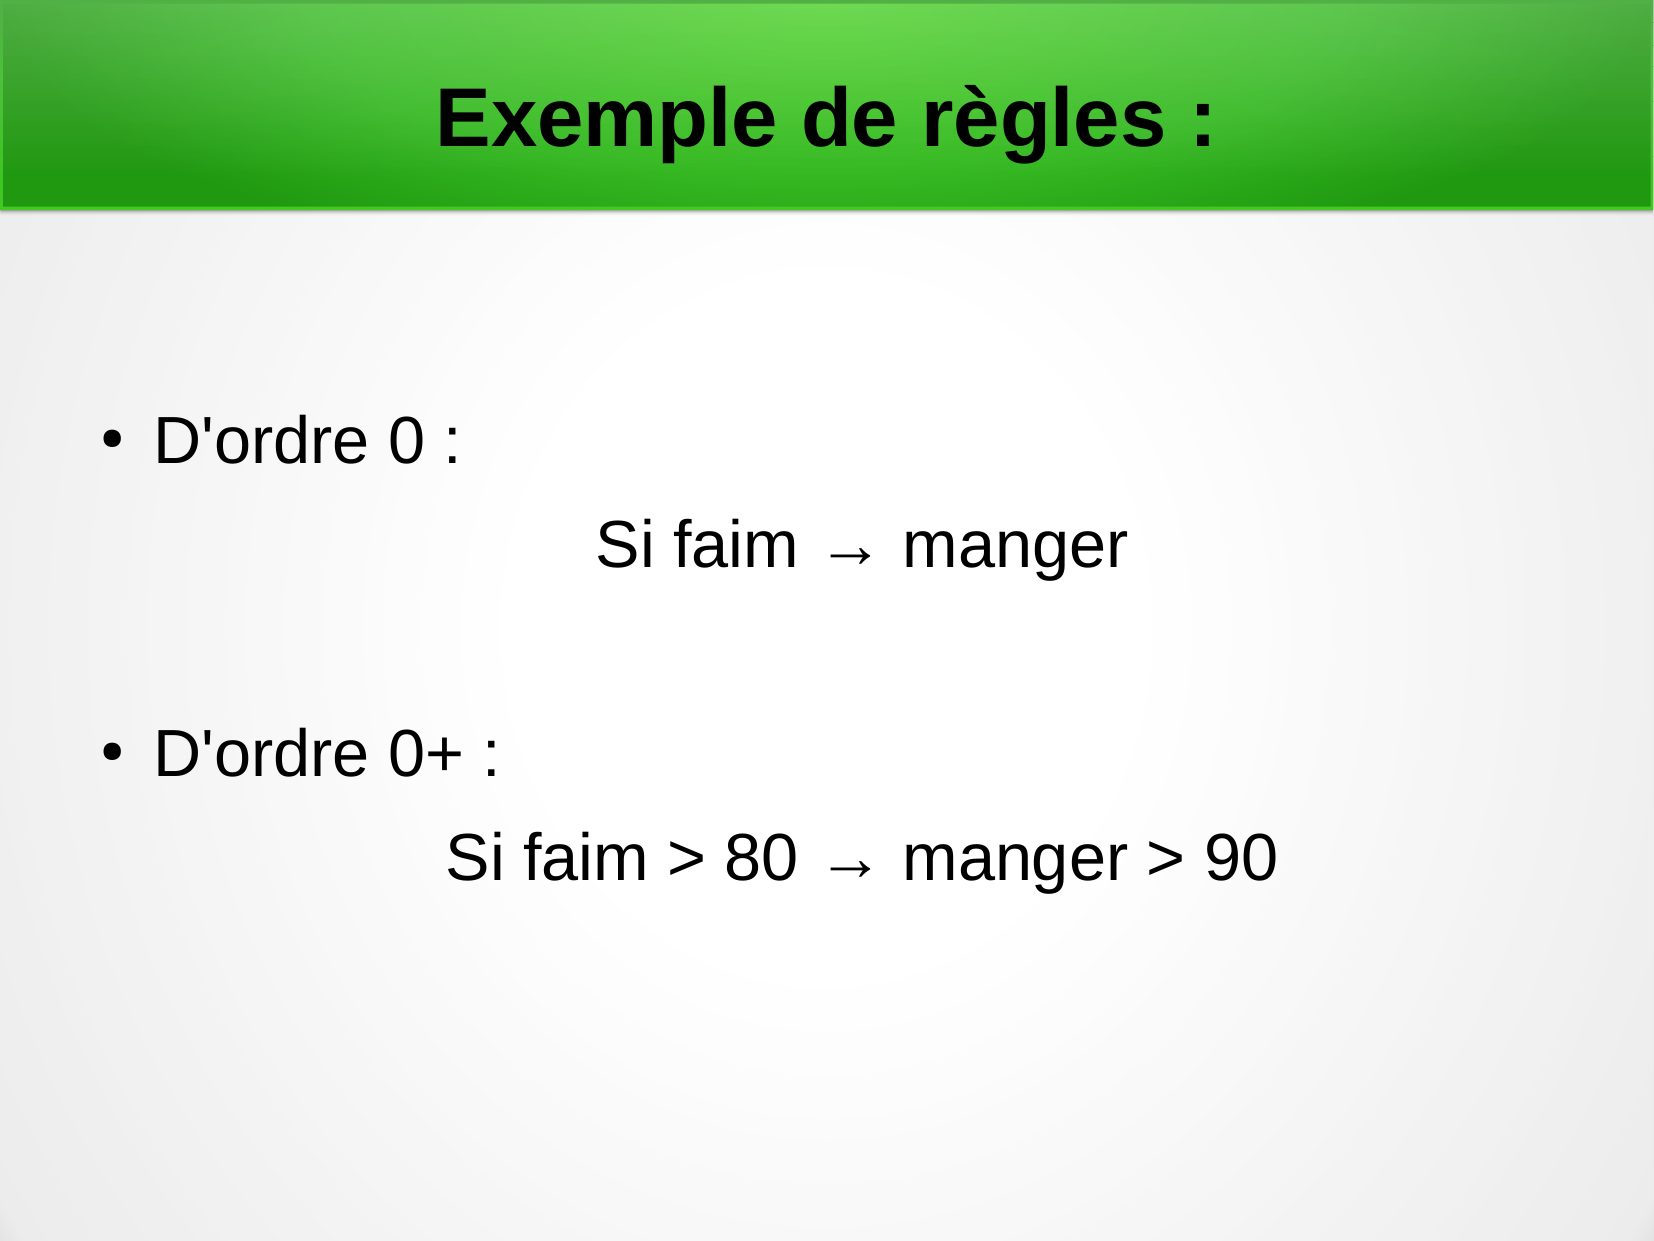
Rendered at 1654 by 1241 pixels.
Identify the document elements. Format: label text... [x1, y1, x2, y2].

list D'ordre 0 : Si faim → manger D'ordre 0+ : Si faim > 80 → manger > 90 [82, 299, 1571, 1019]
title Exemple de règles : [82, 47, 1571, 189]
